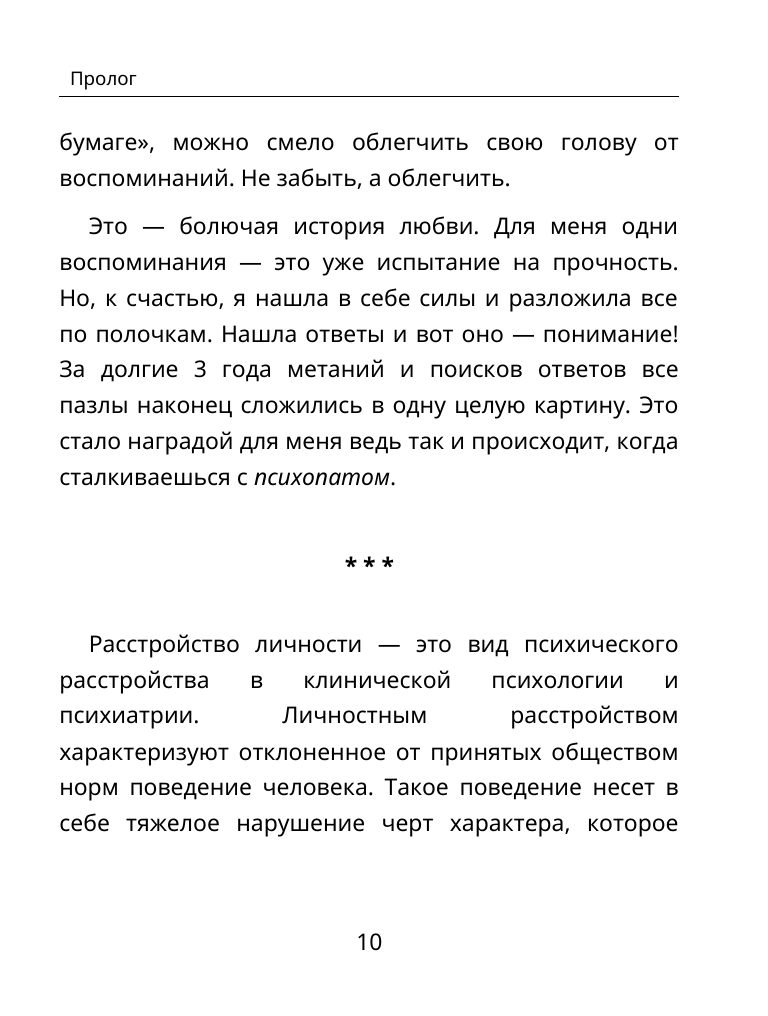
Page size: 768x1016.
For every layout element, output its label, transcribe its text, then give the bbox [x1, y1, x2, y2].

text бумаге», можно смело облегчить свою голову от воспоминаний. Не забыть, а облегчить. [59, 126, 679, 193]
text Это — болючая история любви. Для меня одни воспоминания — это уже испытание на прочность. Но, к счастью, я нашла в себе силы и разложила все по полочкам. Нашла ответы и вот оно — понимание! За долгие 3 года метаний и поисков ответов все пазлы наконец сложились в одну целую картину. Это стало наградой для меня ведь так и происходит, когда сталкиваешься с психопатом. [59, 210, 679, 492]
subtitle * * * [59, 550, 679, 582]
text Расстройство личности — это вид психического расстройства в клинической психологии и психиатрии. Личностным расстройством характеризуют отклоненное от принятых обществом норм поведение человека. Такое поведение несет в себе тяжелое нарушение черт характера, которое [59, 628, 679, 838]
